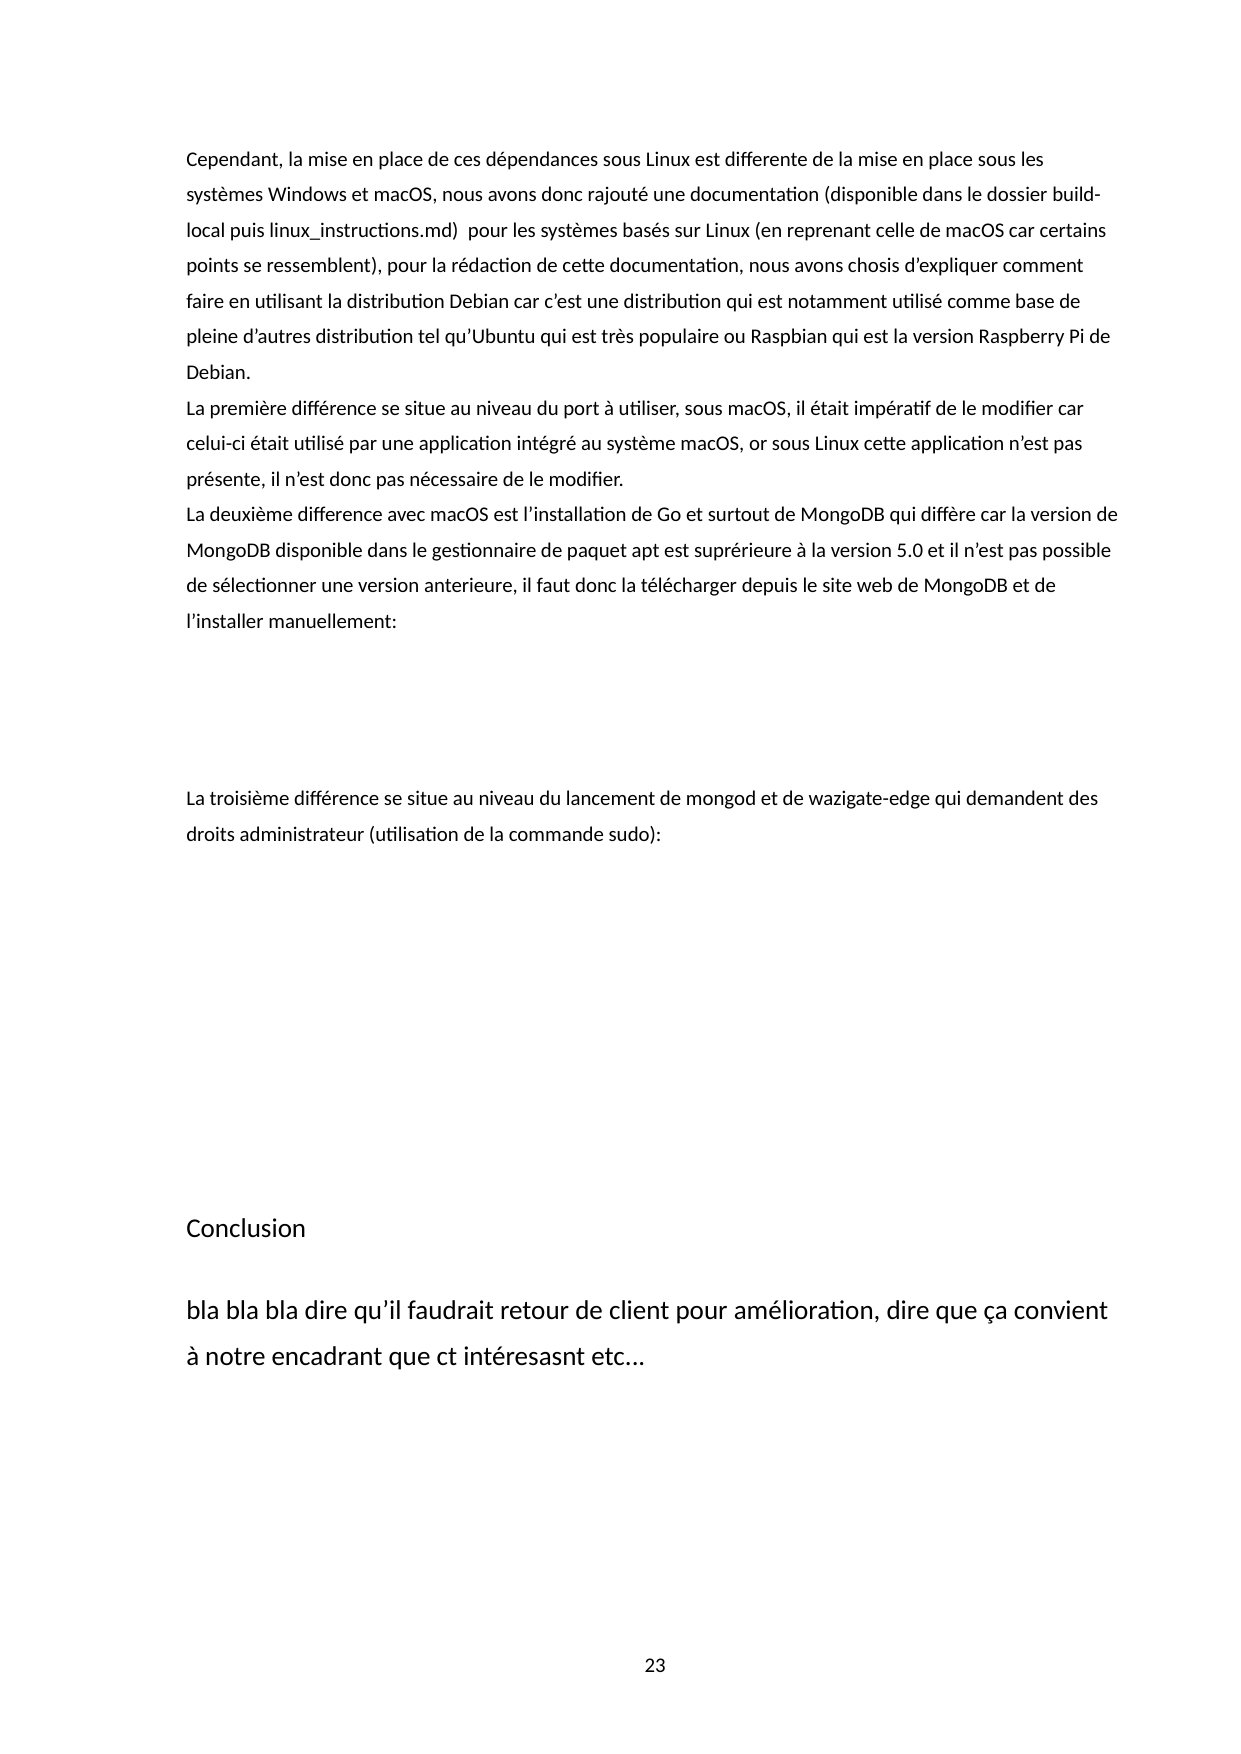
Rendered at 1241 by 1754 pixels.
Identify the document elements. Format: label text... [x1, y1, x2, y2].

text La deuxième difference avec macOS est l’installation de Go et surtout de MongoDB qui diffère car la version de MongoDB disponible dans le gestionnaire de paquet apt est suprérieure à la version 5.0 et il n’est pas possible de sélectionner une version anterieure, il faut donc la télécharger depuis le site web de MongoDB et de l’installer manuellement: [186, 501, 1123, 633]
text Conclusion [186, 1212, 1123, 1245]
text La troisième différence se situe au niveau du lancement de mongod et de wazigate-edge qui demandent des droits administrateur (utilisation de la commande sudo): [186, 785, 1123, 846]
text La première différence se situe au niveau du port à utiliser, sous macOS, il était impératif de le modifier car celui-ci était utilisé par une application intégré au système macOS, or sous Linux cette application n’est pas présente, il n’est donc pas nécessaire de le modifier. [186, 395, 1123, 491]
text Cependant, la mise en place de ces dépendances sous Linux est differente de la mise en place sous les systèmes Windows et macOS, nous avons donc rajouté une documentation (disponible dans le dossier build-local puis linux_instructions.md) pour les systèmes basés sur Linux (en reprenant celle de macOS car certains points se ressemblent), pour la rédaction de cette documentation, nous avons chosis d’expliquer comment faire en utilisant la distribution Debian car c’est une distribution qui est notamment utilisé comme base de pleine d’autres distribution tel qu’Ubuntu qui est très populaire ou Raspbian qui est la version Raspberry Pi de Debian. [186, 146, 1123, 384]
text bla bla bla dire qu’il faudrait retour de client pour amélioration, dire que ça convient à notre encadrant que ct intéresasnt etc... [186, 1293, 1123, 1372]
